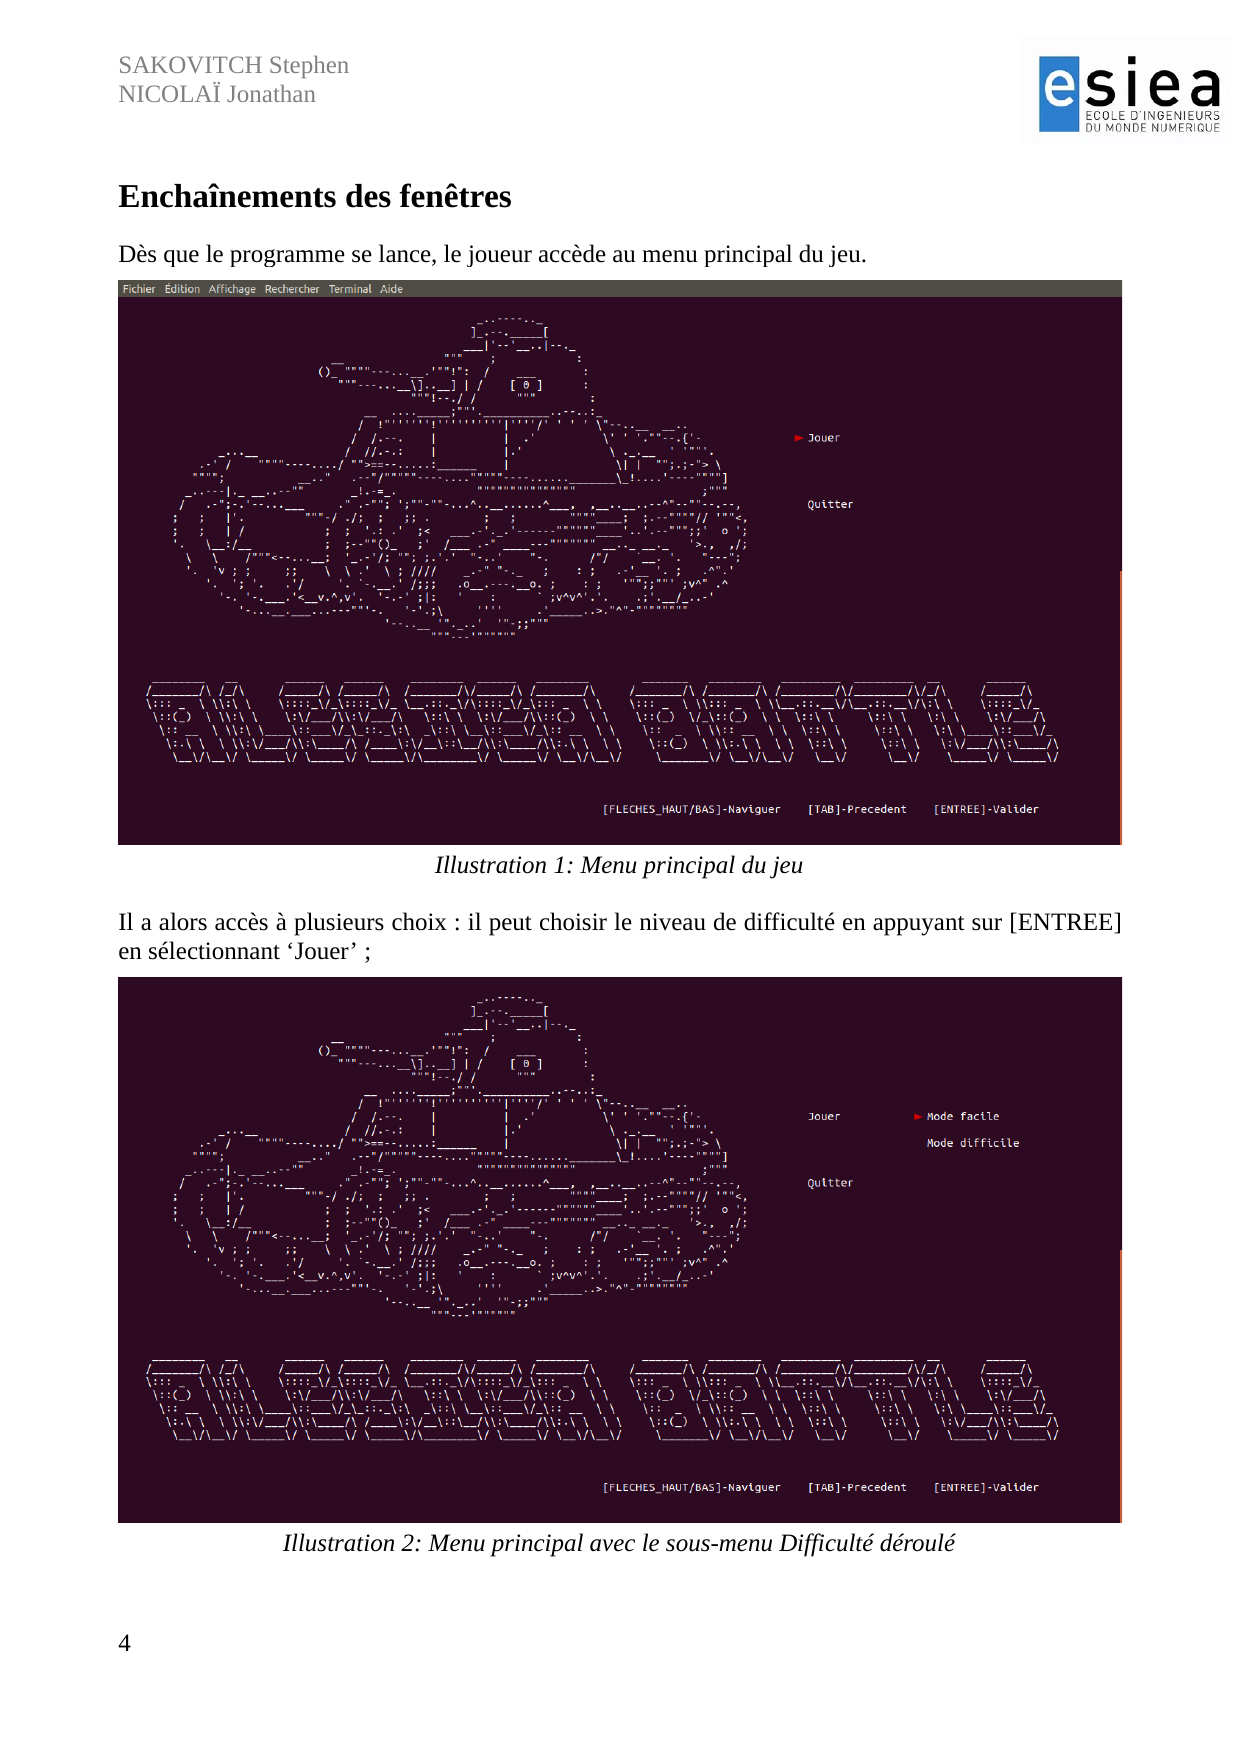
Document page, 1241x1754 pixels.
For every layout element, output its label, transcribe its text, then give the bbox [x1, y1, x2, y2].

picture [118, 977, 1123, 1523]
text Il a alors accès à plusieurs choix : il peut choisir le niveau de difficulté en appuyant sur [ENTREE] en sélectionnant ‘Jouer’ ; [118, 907, 1122, 965]
text Illustration 1: Menu principal du jeu [118, 845, 1122, 878]
text Dès que le programme se lance, le joueur accède au menu principal du jeu. [118, 239, 1122, 267]
text Illustration 2: Menu principal avec le sous-menu Difficulté déroulé [118, 1523, 1122, 1557]
picture [1020, 37, 1231, 145]
picture [118, 280, 1123, 845]
text Enchaînements des fenêtres [118, 176, 1122, 214]
